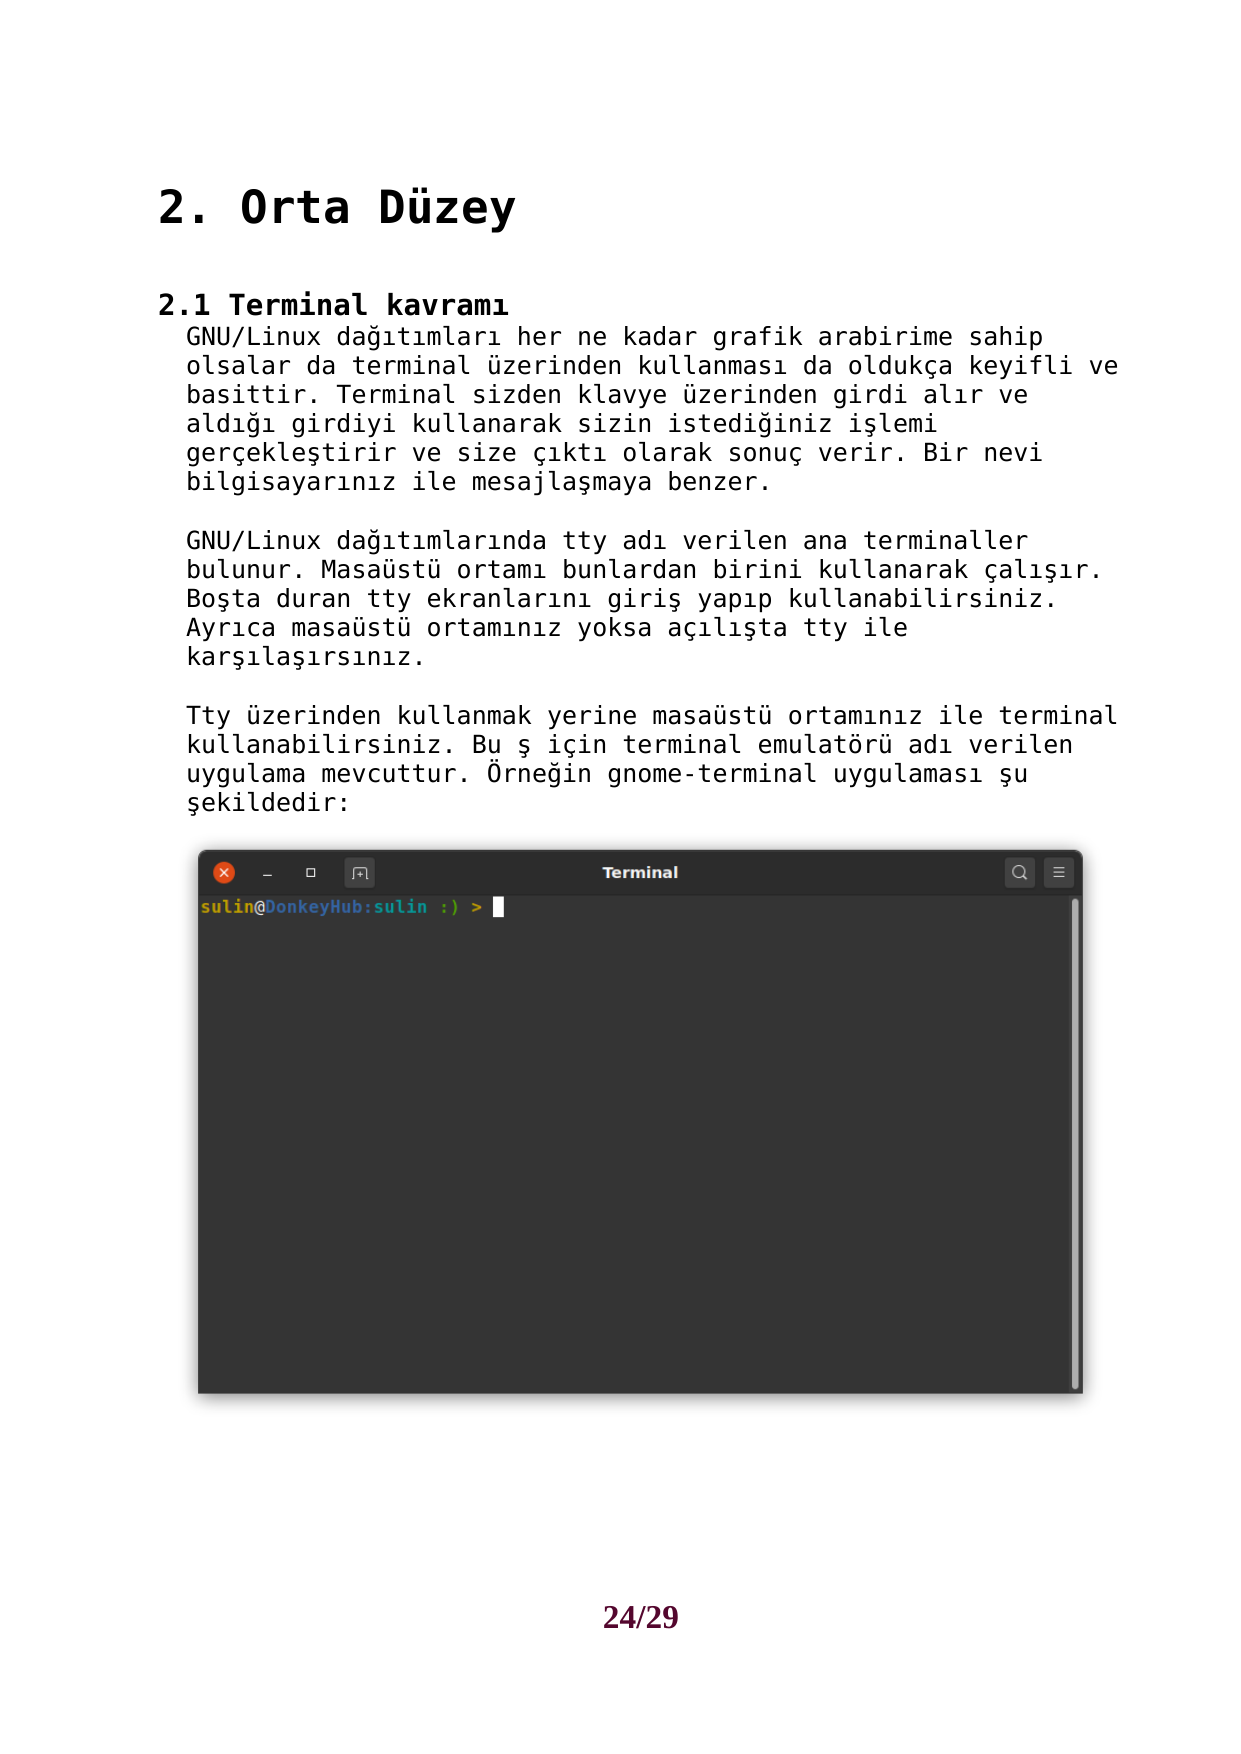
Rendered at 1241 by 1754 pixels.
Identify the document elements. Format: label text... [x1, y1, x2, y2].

text 2. Orta Düzey [158, 181, 1123, 234]
picture [171, 826, 1110, 1424]
text 2.1 Terminal kavramı [158, 288, 1123, 322]
text GNU/Linux dağıtımlarında tty adı verilen ana terminaller bulunur. Masaüstü ortamı bunlardan birini kullanarak çalışır. Boşta duran tty ekranlarını giriş yapıp kullanabilirsiniz. Ayrıca masaüstü ortamınız yoksa açılışta tty ile karşılaşırsınız. [186, 526, 1123, 672]
text GNU/Linux dağıtımları her ne kadar grafik arabirime sahip olsalar da terminal üzerinden kullanması da oldukça keyifli ve basittir. Terminal sizden klavye üzerinden girdi alır ve aldığı girdiyi kullanarak sizin istediğiniz işlemi gerçekleştirir ve size çıktı olarak sonuç verir. Bir nevi bilgisayarınız ile mesajlaşmaya benzer. [186, 322, 1123, 497]
text Tty üzerinden kullanmak yerine masaüstü ortamınız ile terminal kullanabilirsiniz. Bu ş için terminal emulatörü adı verilen uygulama mevcuttur. Örneğin gnome-terminal uygulaması şu şekildedir: [186, 701, 1123, 818]
